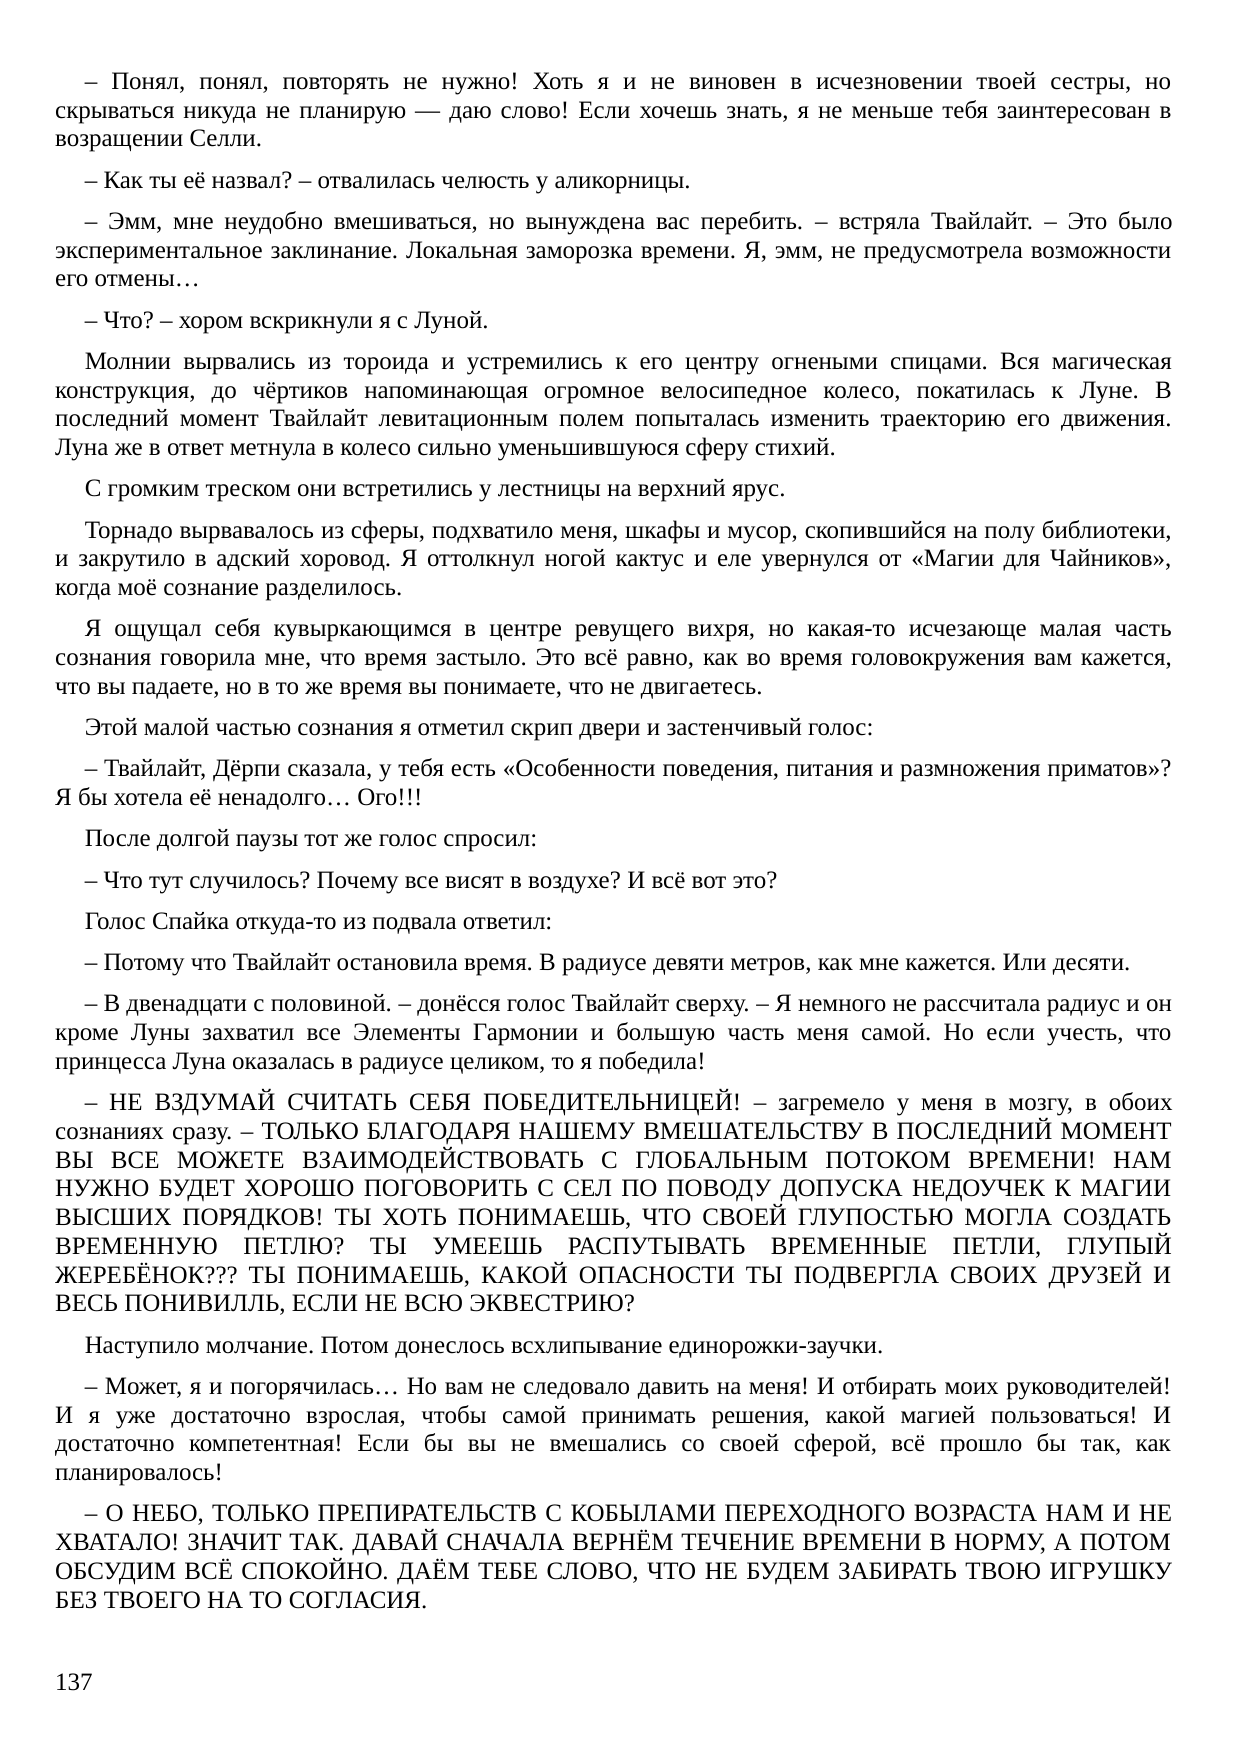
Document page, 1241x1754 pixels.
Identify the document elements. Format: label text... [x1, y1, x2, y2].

text – Твайлайт, Дёрпи сказала, у тебя есть «Особенности поведения, питания и размножения приматов»? Я бы хотела её ненадолго… Ого!!! [55, 753, 1173, 811]
text – Может, я и погорячилась… Но вам не следовало давить на меня! И отбирать моих руководителей! И я уже достаточно взрослая, чтобы самой принимать решения, какой магией пользоваться! И достаточно компетентная! Если бы вы не вмешались со своей сферой, всё прошло бы так, как планировалось! [55, 1371, 1173, 1486]
text Голос Спайка откуда-то из подвала ответил: [55, 906, 1173, 935]
text Я ощущал себя кувыркающимся в центре ревущего вихря, но какая-то исчезающе малая часть сознания говорила мне, что время застыло. Это всё равно, как во время головокружения вам кажется, что вы падаете, но в то же время вы понимаете, что не двигаетесь. [55, 613, 1173, 700]
text – Что? – хором вскрикнули я с Луной. [55, 305, 1173, 333]
text Торнадо вырвавалось из сферы, подхватило меня, шкафы и мусор, скопившийся на полу библиотеки, и закрутило в адский хоровод. Я оттолкнул ногой кактус и еле увернулся от «Магии для Чайников», когда моё сознание разделилось. [55, 515, 1173, 601]
text – НЕ ВЗДУМАЙ СЧИТАТЬ СЕБЯ ПОБЕДИТЕЛЬНИЦЕЙ! – загремело у меня в мозгу, в обоих сознаниях сразу. – ТОЛЬКО БЛАГОДАРЯ НАШЕМУ ВМЕШАТЕЛЬСТВУ В ПОСЛЕДНИЙ МОМЕНТ ВЫ ВСЕ МОЖЕТЕ ВЗАИМОДЕЙСТВОВАТЬ С ГЛОБАЛЬНЫМ ПОТОКОМ ВРЕМЕНИ! НАМ НУЖНО БУДЕТ ХОРОШО ПОГОВОРИТЬ С СЕЛ ПО ПОВОДУ ДОПУСКА НЕДОУЧЕК К МАГИИ ВЫСШИХ ПОРЯДКОВ! ТЫ ХОТЬ ПОНИМАЕШЬ, ЧТО СВОЕЙ ГЛУПОСТЬЮ МОГЛА СОЗДАТЬ ВРЕМЕННУЮ ПЕТЛЮ? ТЫ УМЕЕШЬ РАСПУТЫВАТЬ ВРЕМЕННЫЕ ПЕТЛИ, ГЛУПЫЙ ЖЕРЕБЁНОК??? ТЫ ПОНИМАЕШЬ, КАКОЙ ОПАСНОСТИ ТЫ ПОДВЕРГЛА СВОИХ ДРУЗЕЙ И ВЕСЬ ПОНИВИЛЛЬ, ЕСЛИ НЕ ВСЮ ЭКВЕСТРИЮ? [55, 1087, 1173, 1317]
text Молнии вырвались из тороида и устремились к его центру огнеными спицами. Вся магическая конструкция, до чёртиков напоминающая огромное велосипедное колесо, покатилась к Луне. В последний момент Твайлайт левитационным полем попыталась изменить траекторию его движения. Луна же в ответ метнула в колесо сильно уменьшившуюся сферу стихий. [55, 346, 1173, 461]
text – Как ты её назвал? – отвалилась челюсть у аликорницы. [55, 165, 1173, 193]
text – О НЕБО, ТОЛЬКО ПРЕПИРАТЕЛЬСТВ С КОБЫЛАМИ ПЕРЕХОДНОГО ВОЗРАСТА НАМ И НЕ ХВАТАЛО! ЗНАЧИТ ТАК. ДАВАЙ СНАЧАЛА ВЕРНЁМ ТЕЧЕНИЕ ВРЕМЕНИ В НОРМУ, А ПОТОМ ОБСУДИМ ВСЁ СПОКОЙНО. ДАЁМ ТЕБЕ СЛОВО, ЧТО НЕ БУДЕМ ЗАБИРАТЬ ТВОЮ ИГРУШКУ БЕЗ ТВОЕГО НА ТО СОГЛАСИЯ. [55, 1498, 1173, 1613]
text После долгой паузы тот же голос спросил: [55, 823, 1173, 852]
text – Что тут случилось? Почему все висят в воздухе? И всё вот это? [55, 865, 1173, 893]
text Этой малой частью сознания я отметил скрип двери и застенчивый голос: [55, 712, 1173, 741]
text – В двенадцати с половиной. – донёсся голос Твайлайт сверху. – Я немного не рассчитала радиус и он кроме Луны захватил все Элементы Гармонии и большую часть меня самой. Но если учесть, что принцесса Луна оказалась в радиусе целиком, то я победила! [55, 988, 1173, 1075]
text – Понял, понял, повторять не нужно! Хоть я и не виновен в исчезновении твоей сестры, но скрываться никуда не планирую — даю слово! Если хочешь знать, я не меньше тебя заинтересован в возращении Селли. [55, 66, 1173, 152]
text – Потому что Твайлайт остановила время. В радиусе девяти метров, как мне кажется. Или десяти. [55, 947, 1173, 976]
text Наступило молчание. Потом донеслось всхлипывание единорожки-заучки. [55, 1330, 1173, 1358]
text – Эмм, мне неудобно вмешиваться, но вынуждена вас перебить. – встряла Твайлайт. – Это было экспериментальное заклинание. Локальная заморозка времени. Я, эмм, не предусмотрела возможности его отмены… [55, 206, 1173, 292]
text С громким треском они встретились у лестницы на верхний ярус. [55, 473, 1173, 502]
